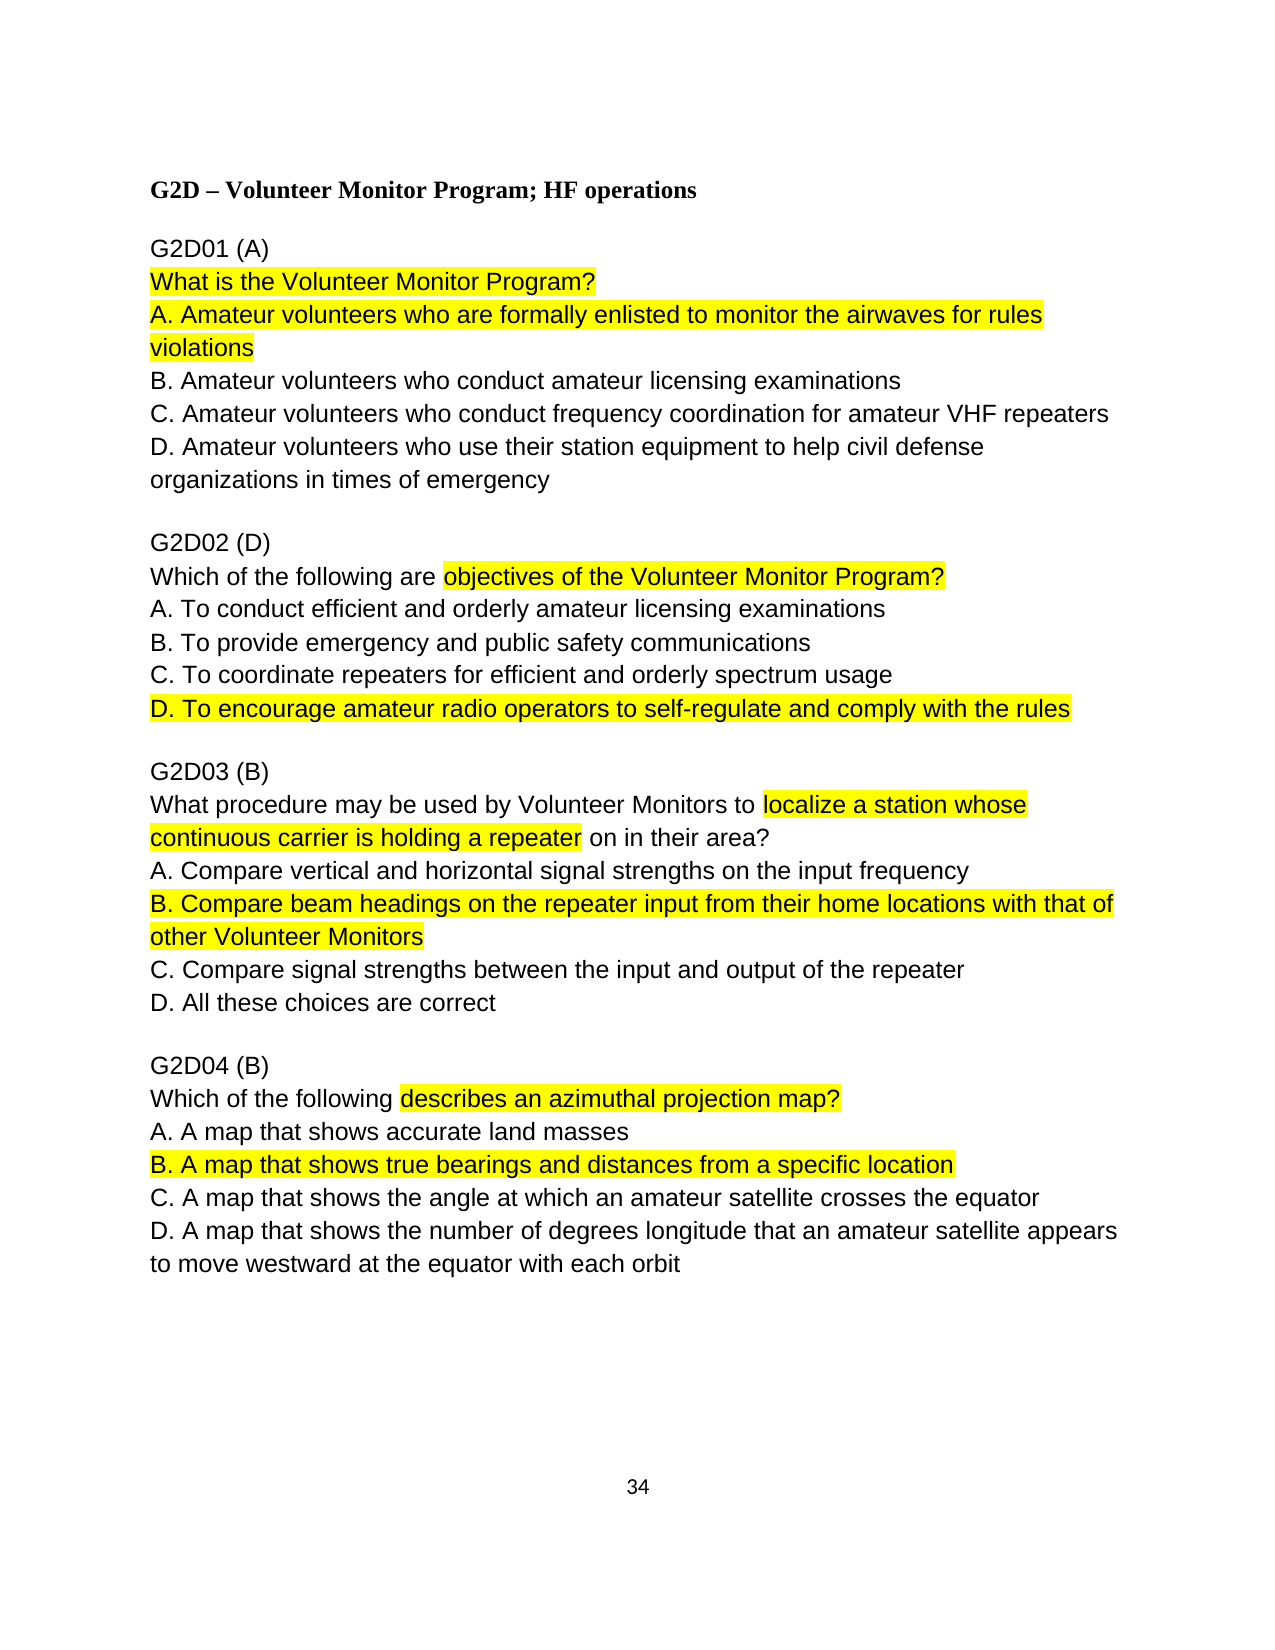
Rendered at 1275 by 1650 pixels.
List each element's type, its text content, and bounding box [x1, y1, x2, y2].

subtitle G2D – Volunteer Monitor Program; HF operations [150, 176, 1125, 204]
text G2D03 (B) What procedure may be used by Volunteer Monitors to localize a station whose continuous carrier is holding a repeater on in their area? A. Compare vertical and horizontal signal strengths on the input frequency B. Compare beam headings on the repeater input from their home locations with that of other Volunteer Monitors C. Compare signal strengths between the input and output of the repeater D. All these choices are correct [150, 757, 1125, 1016]
text G2D04 (B) Which of the following describes an azimuthal projection map? A. A map that shows accurate land masses B. A map that shows true bearings and distances from a specific location C. A map that shows the angle at which an amateur satellite crosses the equator D. A map that shows the number of degrees longitude that an amateur satellite appears to move westward at the equator with each orbit [150, 1051, 1125, 1278]
text G2D02 (D) Which of the following are objectives of the Volunteer Monitor Program? A. To conduct efficient and orderly amateur licensing examinations B. To provide emergency and public safety communications C. To coordinate repeaters for efficient and orderly spectrum usage D. To encourage amateur radio operators to self-regulate and comply with the rules [150, 528, 1125, 722]
text G2D01 (A) What is the Volunteer Monitor Program? A. Amateur volunteers who are formally enlisted to monitor the airwaves for rules violations B. Amateur volunteers who conduct amateur licensing examinations C. Amateur volunteers who conduct frequency coordination for amateur VHF repeaters D. Amateur volunteers who use their station equipment to help civil defense organizations in times of emergency [150, 234, 1125, 494]
